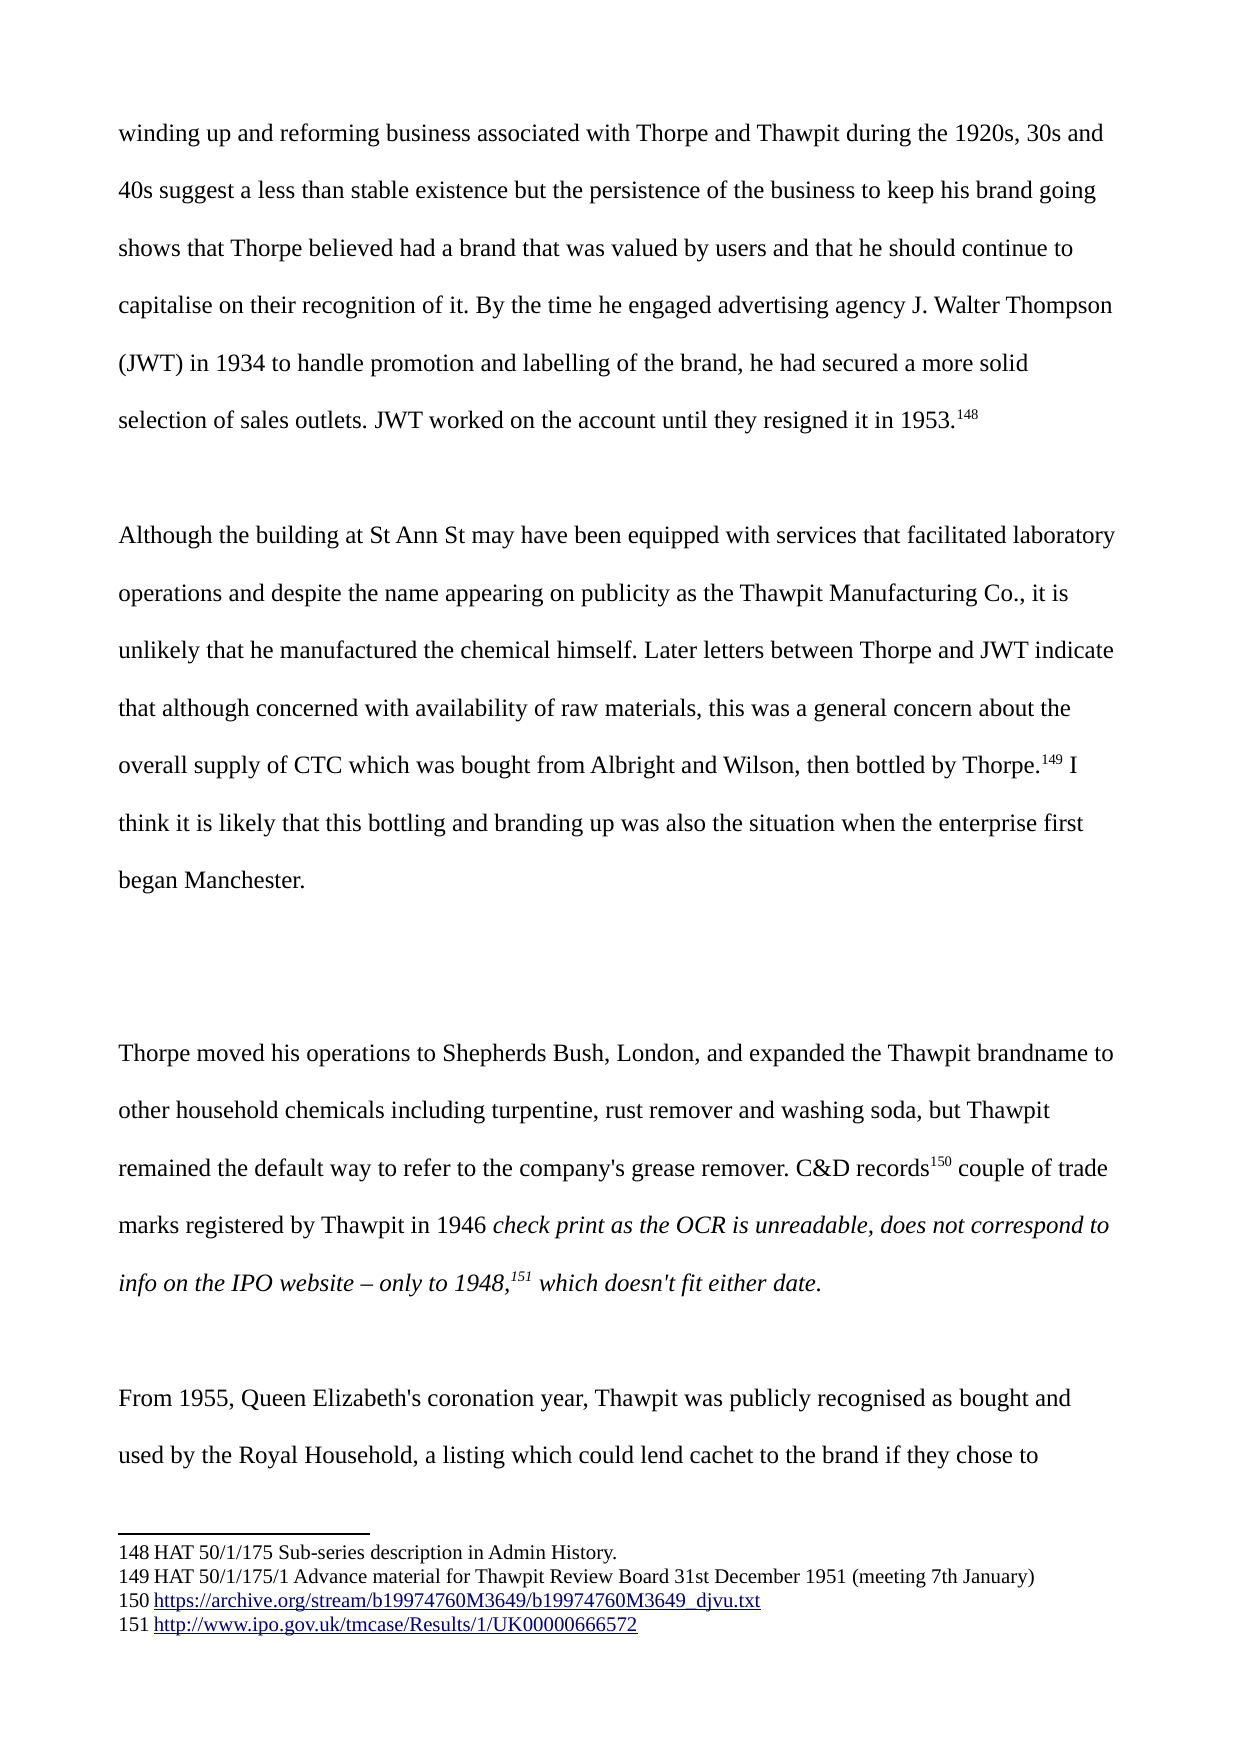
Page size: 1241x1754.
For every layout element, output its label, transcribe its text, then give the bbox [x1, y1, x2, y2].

text HAT 50/1/175/1 Advance material for Thawpit Review Board 31st December 1951 (meeting 7th January) [118, 1564, 1122, 1588]
text https://archive.org/stream/b19974760M3649/b19974760M3649_djvu.txt [118, 1588, 1122, 1612]
text HAT 50/1/175 Sub-series description in Admin History. [118, 1539, 1122, 1564]
text winding up and reforming business associated with Thorpe and Thawpit during the 1920s, 30s and 40s suggest a less than stable existence but the persistence of the business to keep his brand going shows that Thorpe believed had a brand that was valued by users and that he should continue to capitalise on their recognition of it. By the time he engaged advertising agency J. Walter Thompson (JWT) in 1934 to handle promotion and labelling of the brand, he had secured a more solid selection of sales outlets. JWT worked on the account until they resigned it in 1953. [118, 118, 1122, 434]
text Thorpe moved his operations to Shepherds Bush, London, and expanded the Thawpit brandname to other household chemicals including turpentine, rust remover and washing soda, but Thawpit remained the default way to refer to the company's grease remover. C&D records couple of trade marks registered by Thawpit in 1946 check print as the OCR is unreadable, does not correspond to info on the IPO website – only to 1948, which doesn't fit either date. [118, 1038, 1122, 1297]
text From 1955, Queen Elizabeth's coronation year, Thawpit was publicly recognised as bought and used by the Royal Household, a listing which could lend cachet to the brand if they chose to [118, 1383, 1122, 1469]
text http://www.ipo.gov.uk/tmcase/Results/1/UK00000666572 [118, 1612, 1122, 1636]
text Although the building at St Ann St may have been equipped with services that facilitated laboratory operations and despite the name appearing on publicity as the Thawpit Manufacturing Co., it is unlikely that he manufactured the chemical himself. Later letters between Thorpe and JWT indicate that although concerned with availability of raw materials, this was a general concern about the overall supply of CTC which was bought from Albright and Wilson, then bottled by Thorpe. I think it is likely that this bottling and branding up was also the situation when the enterprise first began Manchester. [118, 521, 1122, 894]
